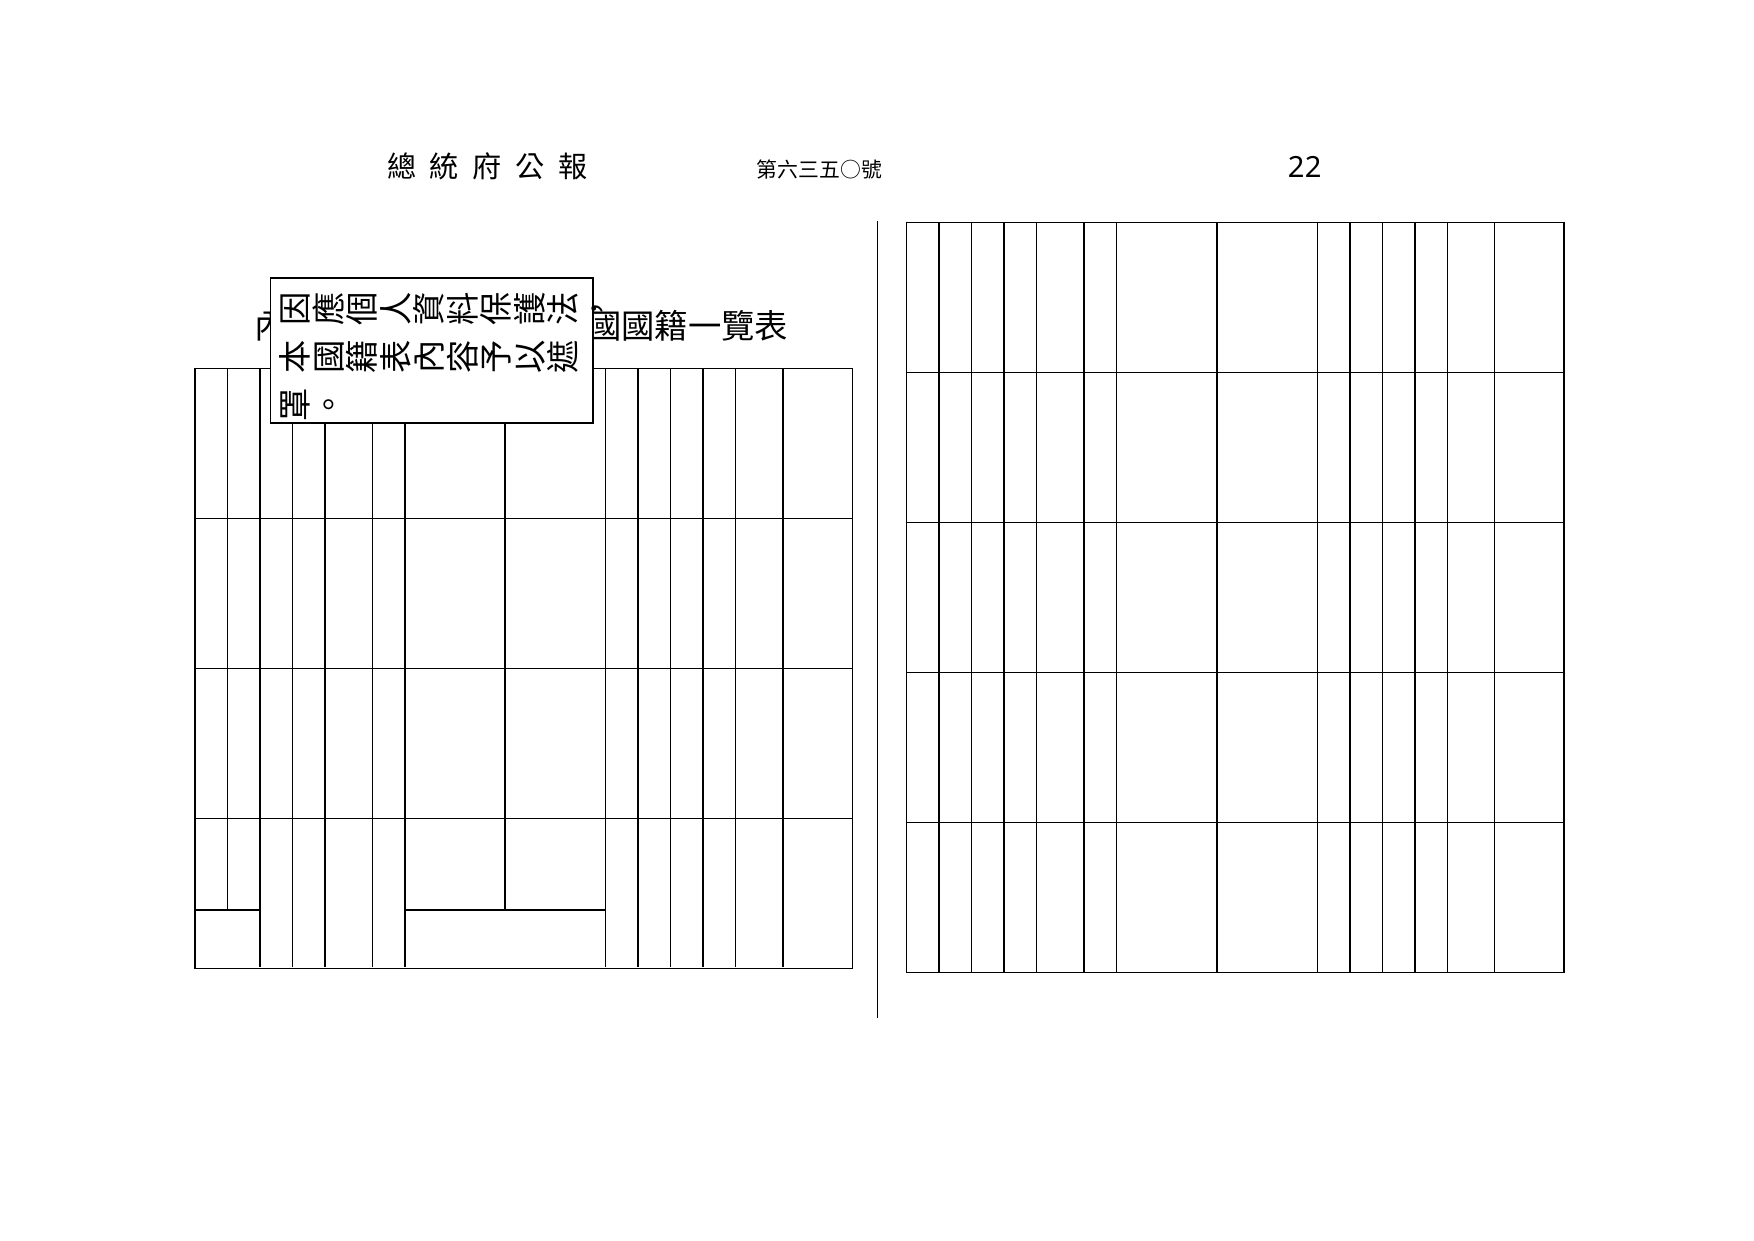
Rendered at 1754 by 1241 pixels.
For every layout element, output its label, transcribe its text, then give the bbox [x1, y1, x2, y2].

table_cell [506, 519, 605, 667]
table_cell [196, 519, 227, 667]
table_cell [1318, 823, 1349, 972]
table_cell [606, 519, 637, 667]
table_cell [1495, 523, 1563, 672]
table_header [1318, 223, 1349, 372]
table_cell [406, 519, 504, 667]
table_header [373, 424, 404, 517]
table_header [736, 369, 782, 517]
table_cell [606, 669, 637, 817]
table_cell [907, 373, 938, 522]
table_header [671, 369, 702, 517]
table_cell [1085, 673, 1116, 822]
table_cell [326, 819, 372, 967]
table_cell [1117, 823, 1216, 972]
table_cell [1416, 673, 1447, 822]
table_cell [326, 669, 372, 817]
table_cell [196, 819, 227, 909]
table_header [406, 424, 504, 517]
table_cell [671, 519, 702, 667]
table_cell [1383, 673, 1414, 822]
table_header [784, 369, 852, 517]
table_header [704, 369, 735, 517]
table_cell [940, 523, 971, 672]
table_cell [704, 819, 735, 967]
table_cell [1351, 823, 1382, 972]
table_header [1037, 223, 1083, 372]
table_cell [506, 819, 605, 909]
table_header [228, 369, 259, 517]
table_cell [373, 819, 404, 967]
table_cell [784, 669, 852, 817]
table_cell [1318, 373, 1349, 522]
table_cell [1037, 523, 1083, 672]
table_cell [196, 911, 259, 967]
table_cell [1351, 673, 1382, 822]
table_cell [1005, 673, 1036, 822]
table_header [907, 223, 938, 372]
table_header [261, 369, 292, 517]
table_cell [1318, 673, 1349, 822]
table_cell [228, 669, 259, 817]
table_cell [736, 669, 782, 817]
table_cell [1495, 673, 1563, 822]
table_cell [1218, 673, 1317, 822]
table_cell [972, 523, 1003, 672]
table_cell [1351, 523, 1382, 672]
table_cell [293, 519, 324, 667]
table_cell [406, 819, 504, 909]
table_cell [1448, 373, 1494, 522]
table_cell [1448, 673, 1494, 822]
table_cell [261, 819, 292, 967]
table_header [1005, 223, 1036, 372]
table_cell [1037, 373, 1083, 522]
table_cell [373, 519, 404, 667]
table_cell [940, 823, 971, 972]
table_header [1218, 223, 1317, 372]
table_cell [506, 669, 605, 817]
table_header [606, 369, 637, 517]
table_cell [373, 669, 404, 817]
table_cell [907, 823, 938, 972]
table_cell [1495, 823, 1563, 972]
table_cell [1351, 373, 1382, 522]
table_header [1117, 223, 1216, 372]
table_cell [1005, 823, 1036, 972]
table_cell [671, 669, 702, 817]
table_header [1448, 223, 1494, 372]
table_cell [907, 523, 938, 672]
table_cell [784, 519, 852, 667]
table_cell [639, 819, 670, 967]
table_cell [196, 669, 227, 817]
table_cell [261, 519, 292, 667]
table_cell [940, 373, 971, 522]
table_cell [293, 819, 324, 967]
table_cell [326, 519, 372, 667]
table_cell [1085, 373, 1116, 522]
table_cell [1495, 373, 1563, 522]
text 內政部核准喪失中華民國國籍一覽表 [195, 222, 847, 367]
table_cell [1085, 523, 1116, 672]
table_cell [1383, 373, 1414, 522]
table_cell [1218, 823, 1317, 972]
table_cell [1117, 673, 1216, 822]
table_cell [1037, 673, 1083, 822]
table_cell [1005, 523, 1036, 672]
table_header [1495, 223, 1563, 372]
table_cell [228, 519, 259, 667]
table_cell [972, 673, 1003, 822]
table_cell [1383, 823, 1414, 972]
table_cell [704, 669, 735, 817]
table_cell [972, 823, 1003, 972]
table_cell [228, 819, 259, 909]
table_cell [1383, 523, 1414, 672]
table_header [293, 424, 324, 517]
table_cell [1117, 373, 1216, 522]
table_cell [261, 669, 292, 817]
table_header [1416, 223, 1447, 372]
table_cell [1318, 523, 1349, 672]
table_cell [1005, 373, 1036, 522]
table_header [972, 223, 1003, 372]
table_cell [736, 819, 782, 967]
table_header [506, 369, 605, 517]
table_cell [1448, 823, 1494, 972]
table_cell [907, 673, 938, 822]
table_header [1351, 223, 1382, 372]
table_cell [639, 519, 670, 667]
table_header [1085, 223, 1116, 372]
table_cell [406, 911, 605, 967]
table_header [196, 369, 227, 517]
table_cell [1448, 523, 1494, 672]
table_cell [784, 819, 852, 967]
table_cell [1416, 523, 1447, 672]
table_cell [1416, 823, 1447, 972]
table_header [940, 223, 971, 372]
table_cell [293, 669, 324, 817]
table_cell [671, 819, 702, 967]
table_header [1383, 223, 1414, 372]
table_cell [606, 819, 637, 967]
table_cell [1218, 523, 1317, 672]
table_cell [406, 669, 504, 817]
table_cell [972, 373, 1003, 522]
table_cell [736, 519, 782, 667]
table_header [326, 424, 372, 517]
table_cell [1218, 373, 1317, 522]
table_header [639, 369, 670, 517]
table_cell [1037, 823, 1083, 972]
table_cell [1085, 823, 1116, 972]
table_cell [639, 669, 670, 817]
table_cell [704, 519, 735, 667]
table_cell [1416, 373, 1447, 522]
table_cell [940, 673, 971, 822]
table_cell [1117, 523, 1216, 672]
